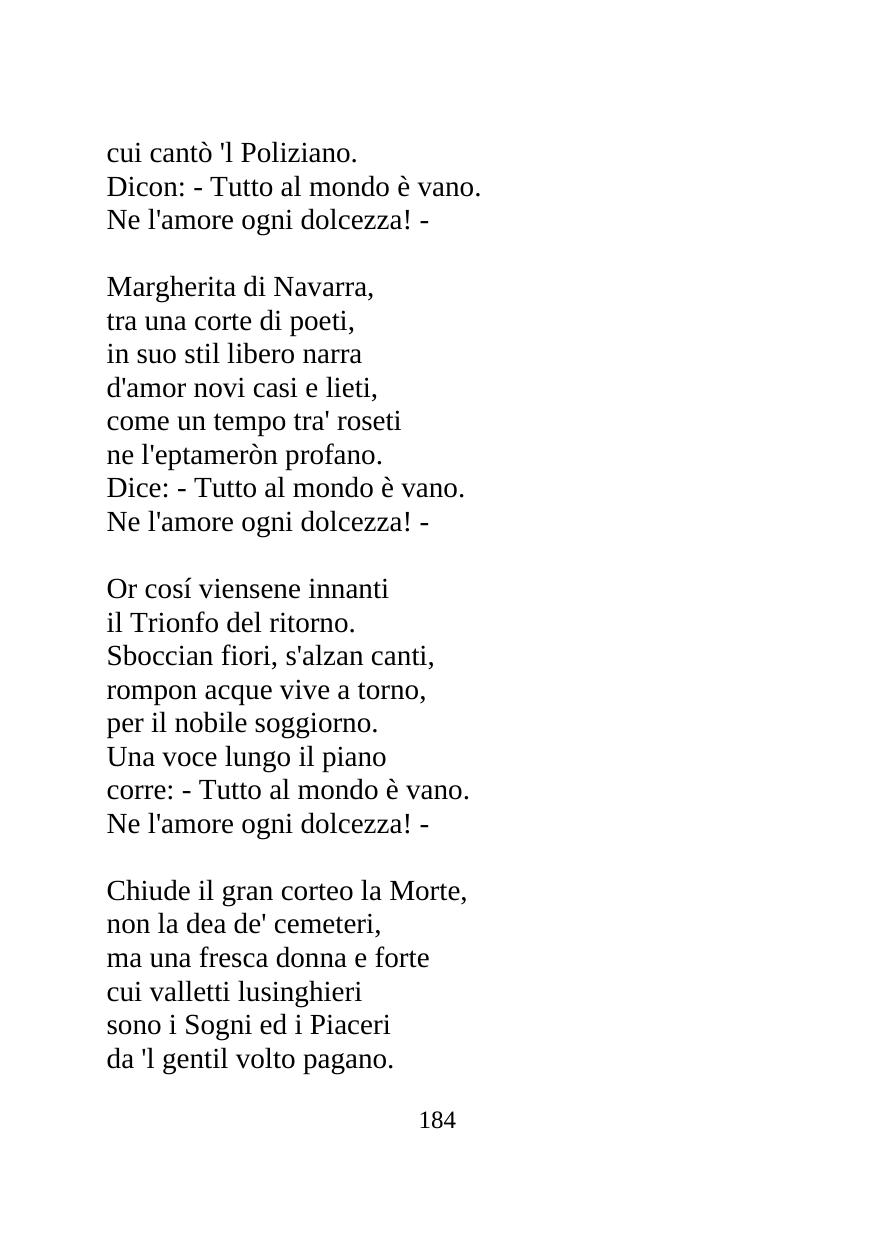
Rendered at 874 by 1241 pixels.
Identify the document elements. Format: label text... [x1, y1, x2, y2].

text Ne l'amore ogni dolcezza! - [106, 504, 768, 538]
text ma una fresca donna e forte [106, 940, 768, 974]
text per il nobile soggiorno. [106, 705, 768, 739]
text come un tempo tra' roseti [106, 403, 768, 437]
text Margherita di Navarra, [106, 269, 768, 303]
text cui valletti lusinghieri [106, 974, 768, 1007]
text Or cosí viensene innanti [106, 571, 768, 605]
text Chiude il gran corteo la Morte, [106, 873, 768, 907]
text sono i Sogni ed i Piaceri [106, 1007, 768, 1041]
text non la dea de' cemeteri, [106, 907, 768, 940]
text Sboccian fiori, s'alzan canti, [106, 638, 768, 672]
text corre: - Tutto al mondo è vano. [106, 772, 768, 806]
text Dicon: - Tutto al mondo è vano. [106, 169, 768, 202]
text il Trionfo del ritorno. [106, 605, 768, 638]
text Ne l'amore ogni dolcezza! - [106, 202, 768, 236]
text rompon acque vive a torno, [106, 672, 768, 705]
text in suo stil libero narra [106, 336, 768, 370]
text d'amor novi casi e lieti, [106, 370, 768, 403]
text Ne l'amore ogni dolcezza! - [106, 806, 768, 839]
text tra una corte di poeti, [106, 303, 768, 336]
text da 'l gentil volto pagano. [106, 1041, 768, 1074]
text Una voce lungo il piano [106, 739, 768, 772]
text Dice: - Tutto al mondo è vano. [106, 471, 768, 504]
text cui cantò 'l Poliziano. [106, 135, 768, 169]
text ne l'eptameròn profano. [106, 437, 768, 471]
